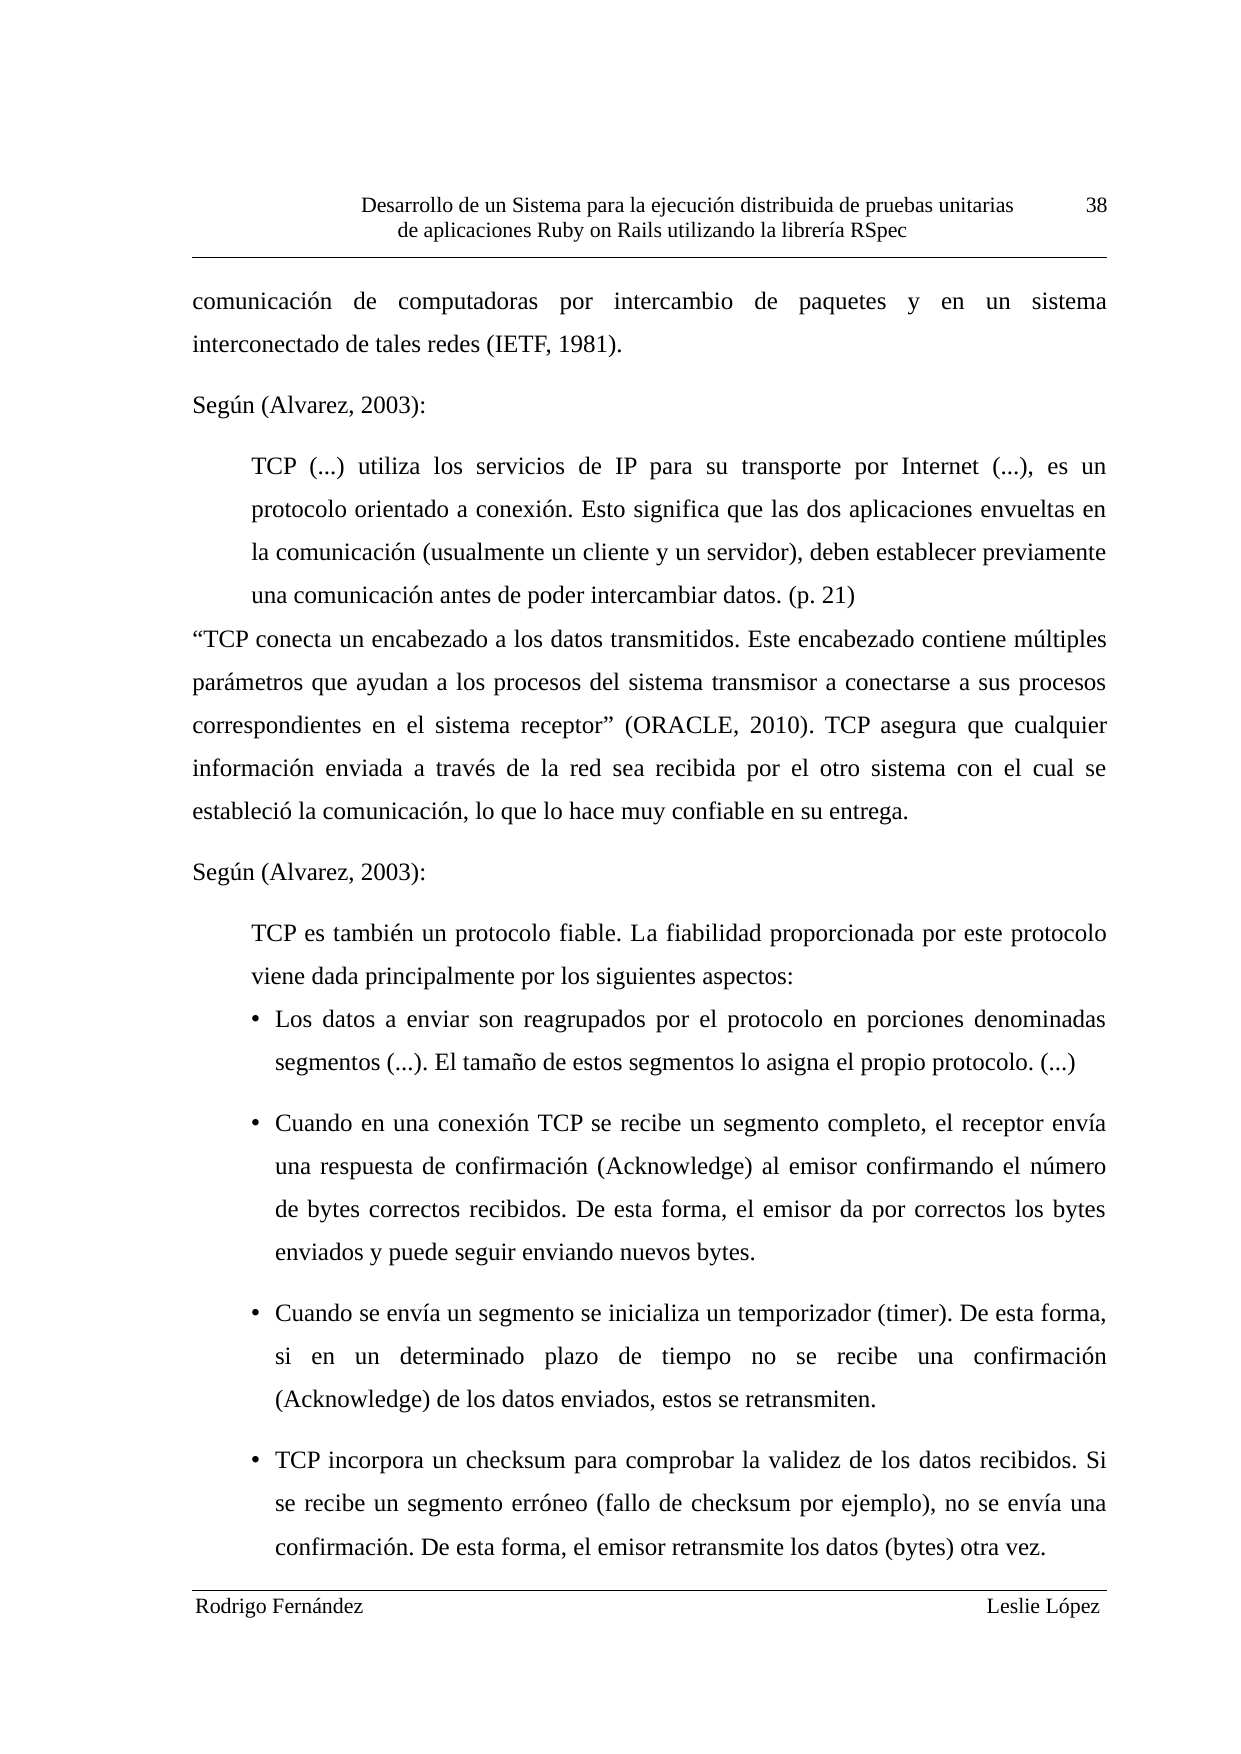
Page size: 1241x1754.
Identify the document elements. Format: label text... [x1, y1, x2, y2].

text TCP es también un protocolo fiable. La fiabilidad proporcionada por este protocolo viene dada principalmente por los siguientes aspectos: [251, 918, 1107, 990]
list Cuando se envía un segmento se inicializa un temporizador (timer). De esta forma, si en un determinado plazo de tiempo no se recibe una confirmación (Acknowledge) de los datos enviados, estos se retransmiten. [251, 1298, 1107, 1413]
list TCP incorpora un checksum para comprobar la validez de los datos recibidos. Si se recibe un segmento erróneo (fallo de checksum por ejemplo), no se envía una confirmación. De esta forma, el emisor retransmite los datos (bytes) otra vez. [251, 1445, 1107, 1560]
text “TCP conecta un encabezado a los datos transmitidos. Este encabezado contiene múltiples parámetros que ayudan a los procesos del sistema transmisor a conectarse a sus procesos correspondientes en el sistema receptor” (ORACLE, 2010). TCP asegura que cualquier información enviada a través de la red sea recibida por el otro sistema con el cual se estableció la comunicación, lo que lo hace muy confiable en su entrega. [192, 624, 1107, 825]
text comunicación de computadoras por intercambio de paquetes y en un sistema interconectado de tales redes (IETF, 1981)⁠. [192, 286, 1107, 358]
list Los datos a enviar son reagrupados por el protocolo en porciones denominadas segmentos (...). El tamaño de estos segmentos lo asigna el propio protocolo. (...) [251, 1004, 1107, 1076]
text TCP (...) utiliza los servicios de IP para su transporte por Internet (...), es un protocolo orientado a conexión. Esto significa que las dos aplicaciones envueltas en la comunicación (usualmente un cliente y un servidor), deben establecer previamente una comunicación antes de poder intercambiar datos. (p. 21) [251, 451, 1107, 609]
list Cuando en una conexión TCP se recibe un segmento completo, el receptor envía una respuesta de confirmación (Acknowledge) al emisor confirmando el número de bytes correctos recibidos. De esta forma, el emisor da por correctos los bytes enviados y puede seguir enviando nuevos bytes. [251, 1108, 1107, 1266]
text Según (Alvarez, 2003)⁠: [192, 390, 1107, 419]
text Según (Alvarez, 2003)⁠: [192, 857, 1107, 886]
